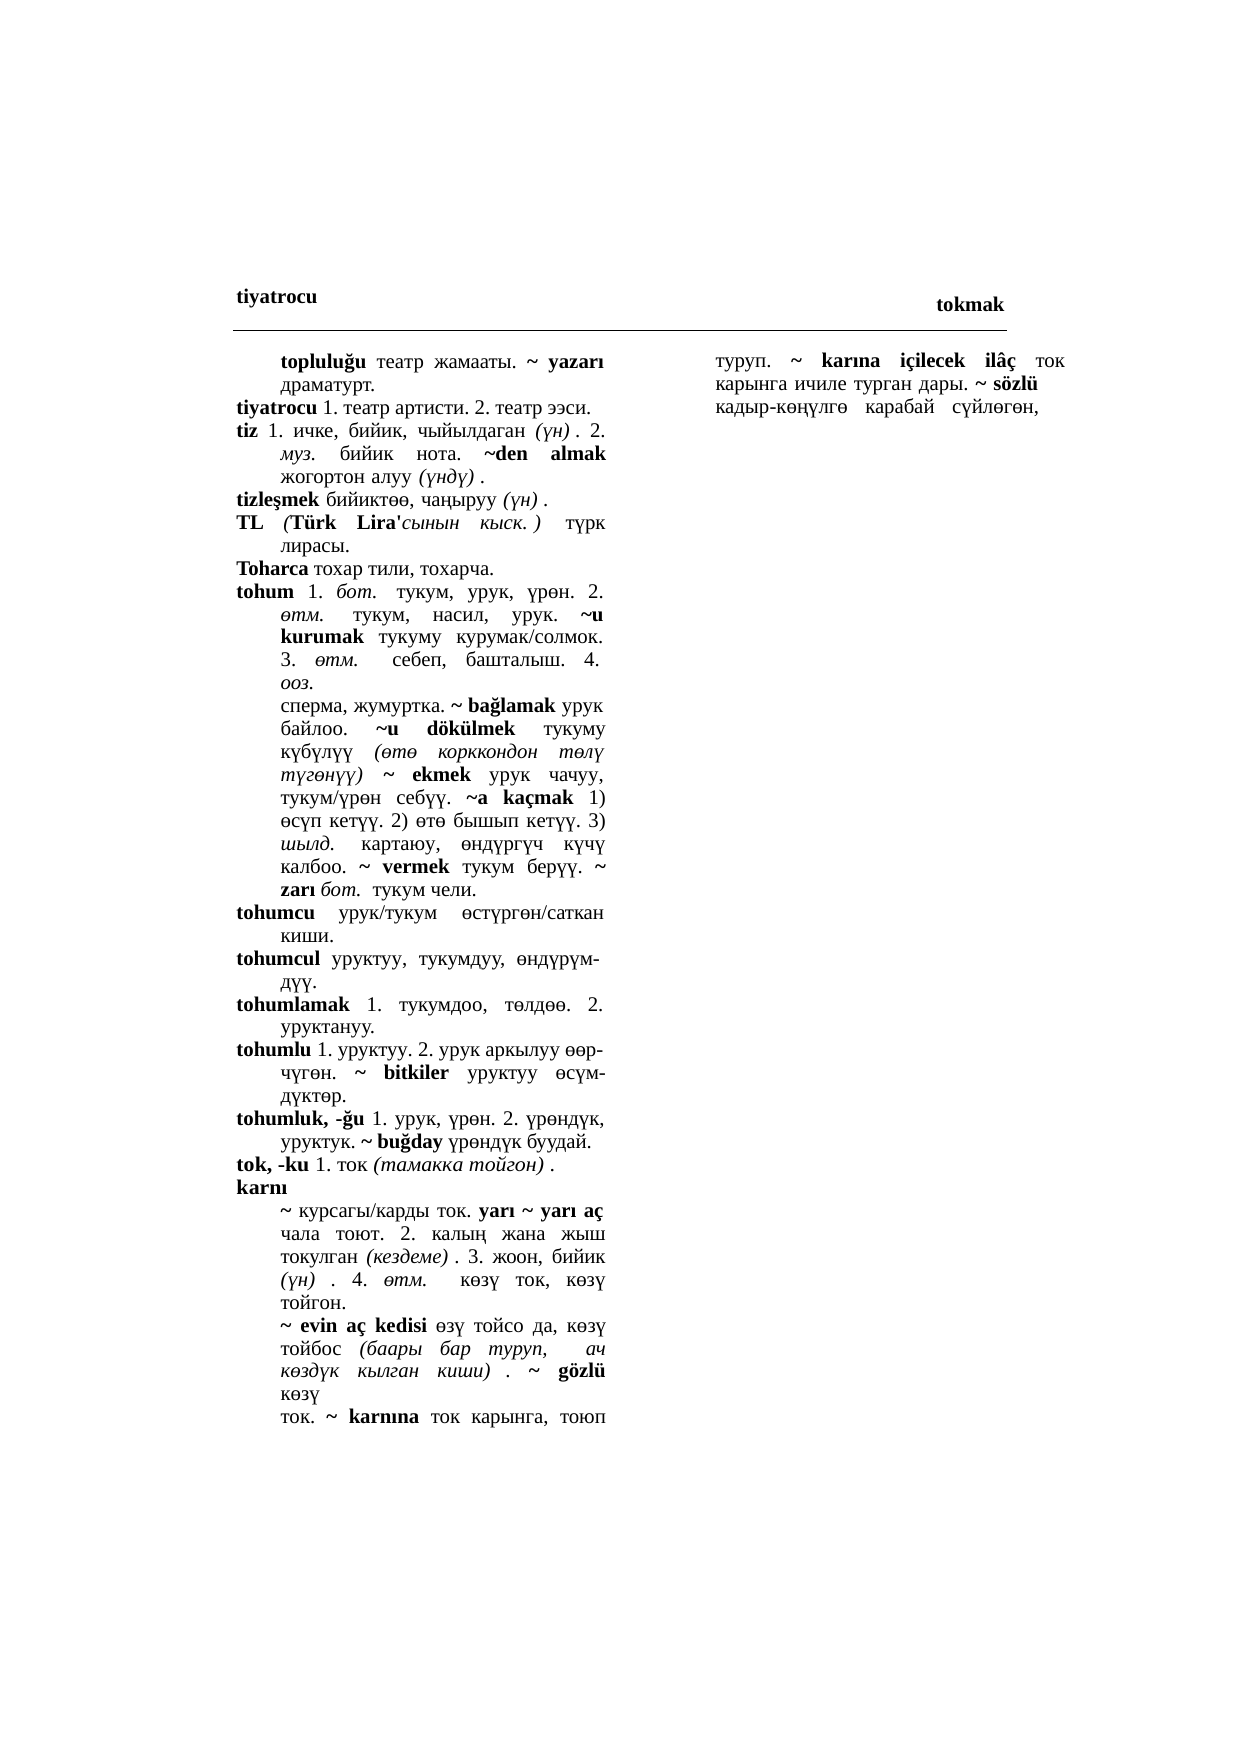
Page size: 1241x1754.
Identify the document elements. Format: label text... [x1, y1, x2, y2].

text туруп. ~ karına içilecek ilâç ток карынга ичиле турган дары. ~ sözlü [715, 349, 1065, 395]
text өтм. тукум, насил, урук. ~u [280, 603, 606, 626]
text байлоо. ~u dökülmek тукуму күбүлүү (өтө корккондон төлү түгөнүү) ~ ekmek урук чачуу, [280, 717, 606, 786]
text tohum 1. бот. тукум, урук, үрөн. 2. [236, 580, 606, 603]
text киши. [280, 924, 334, 947]
text драматурт. [280, 373, 378, 396]
text tiyatrocu 1. театр артисти. 2. театр ээси. [236, 396, 606, 419]
text ток. ~ karnına ток карынга, тоюп [280, 1406, 606, 1428]
text ~ evin aç kedisi өзү тойсо да, көзү тойбос (баары бар туруп, ач көздүк кылган киши) . ~ gözlü көзү [280, 1314, 606, 1405]
text TL (Türk Lira'сынын кыск. ) түрк лирасы. [236, 511, 606, 557]
text чүгөн. ~ bitkiler уруктуу өсүм- дүктөр. [280, 1061, 606, 1107]
text уруктук. ~ buğday үрөндүк буудай. [280, 1130, 596, 1153]
text tohumluk, -ğu 1. урук, үрөн. 2. үрөндүк, [236, 1107, 606, 1130]
text tohumcul уруктуу, тукумдуу, өндүрүм- дүү. [236, 947, 606, 993]
text tiyatrocu [236, 284, 318, 308]
text kurumak тукуму курумак/солмок. [280, 626, 606, 648]
text tohumlamak 1. тукумдоо, төлдөө. 2. [236, 993, 606, 1016]
text чала тоют. 2. калың жана жыш токулган (кездеме) . 3. жоон, бийик (үн) . 4. өтм. көзү ток, көзү тойгон. [280, 1222, 606, 1314]
text кадыр-көңүлгө карабай сүйлөгөн, [715, 395, 1065, 418]
text tohumlu 1. уруктуу. 2. урук аркылуу өөр- [236, 1038, 606, 1061]
text ~ курсагы/карды ток. yarı ~ yarı aç [280, 1199, 606, 1222]
text tizleşmek бийиктөө, чаңыруу (үн) . [236, 488, 606, 511]
text сперма, жумуртка. ~ bağlamak урук [280, 694, 606, 717]
text tohumcu урук/тукум өстүргөн/саткан [236, 901, 606, 924]
text Toharca тохар тили, тохарча. [236, 557, 606, 580]
text 3. өтм. себеп, башталыш. 4. ооз. [280, 648, 600, 694]
text уруктануу. [280, 1016, 378, 1038]
text topluluğu театр жамааты. ~ yazarı [280, 349, 606, 373]
text tok, -ku 1. ток (тамакка тойгон) . karnı [236, 1153, 606, 1199]
text tokmak [936, 292, 1065, 316]
text tiz 1. ичке, бийик, чыйылдаган (үн) . 2. муз. бийик нота. ~den almak жогортон алуу (үндү) . [236, 419, 606, 488]
text тукум/үрөн себүү. ~a kaçmak 1) өсүп кетүү. 2) өтө бышып кетүү. 3) шылд. картаюу, өндүргүч күчү [280, 786, 606, 855]
text калбоо. ~ vermek тукум берүү. ~ zarı бот. тукум чели. [280, 855, 606, 901]
